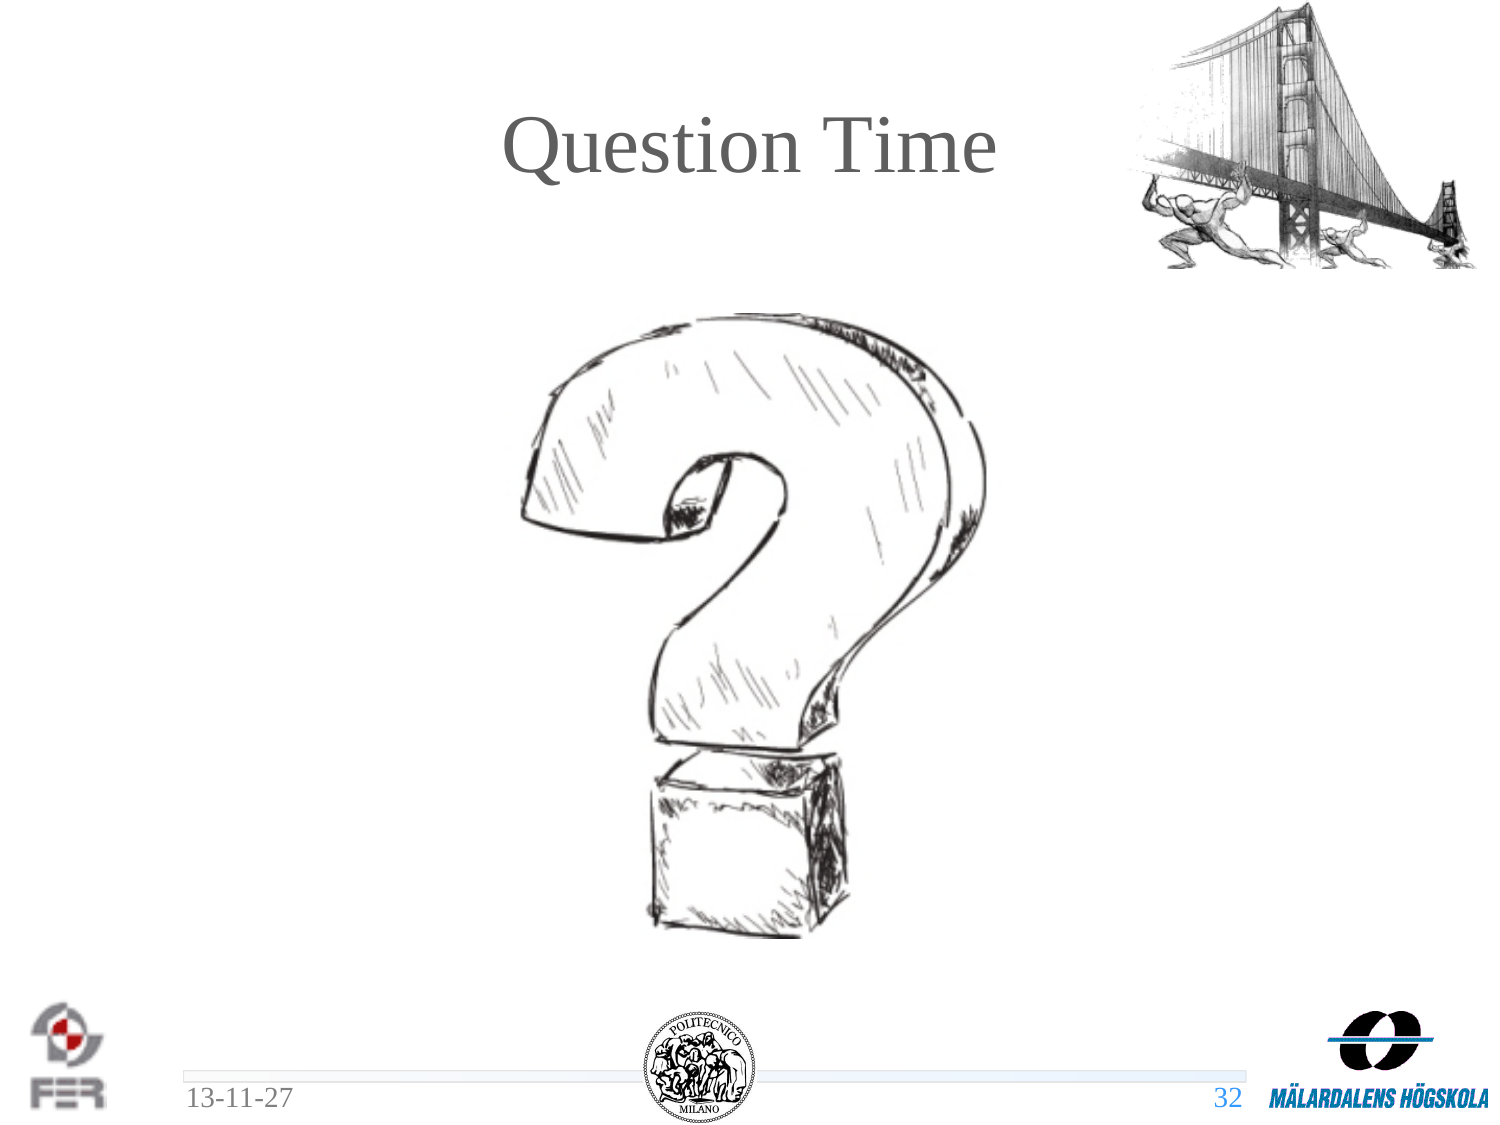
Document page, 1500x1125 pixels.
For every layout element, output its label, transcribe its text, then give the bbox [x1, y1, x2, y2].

picture [1122, 0, 1477, 269]
text_box 13-11-27 [171, 1070, 396, 1114]
picture [29, 987, 107, 1125]
picture [440, 313, 1066, 939]
title Question Time [75, 45, 1122, 233]
text_box [1186, 1070, 1258, 1114]
picture [1454, 1091, 1459, 1108]
picture [1368, 1093, 1374, 1104]
picture [1269, 1011, 1488, 1108]
picture [643, 1011, 757, 1123]
picture [1435, 1096, 1441, 1104]
